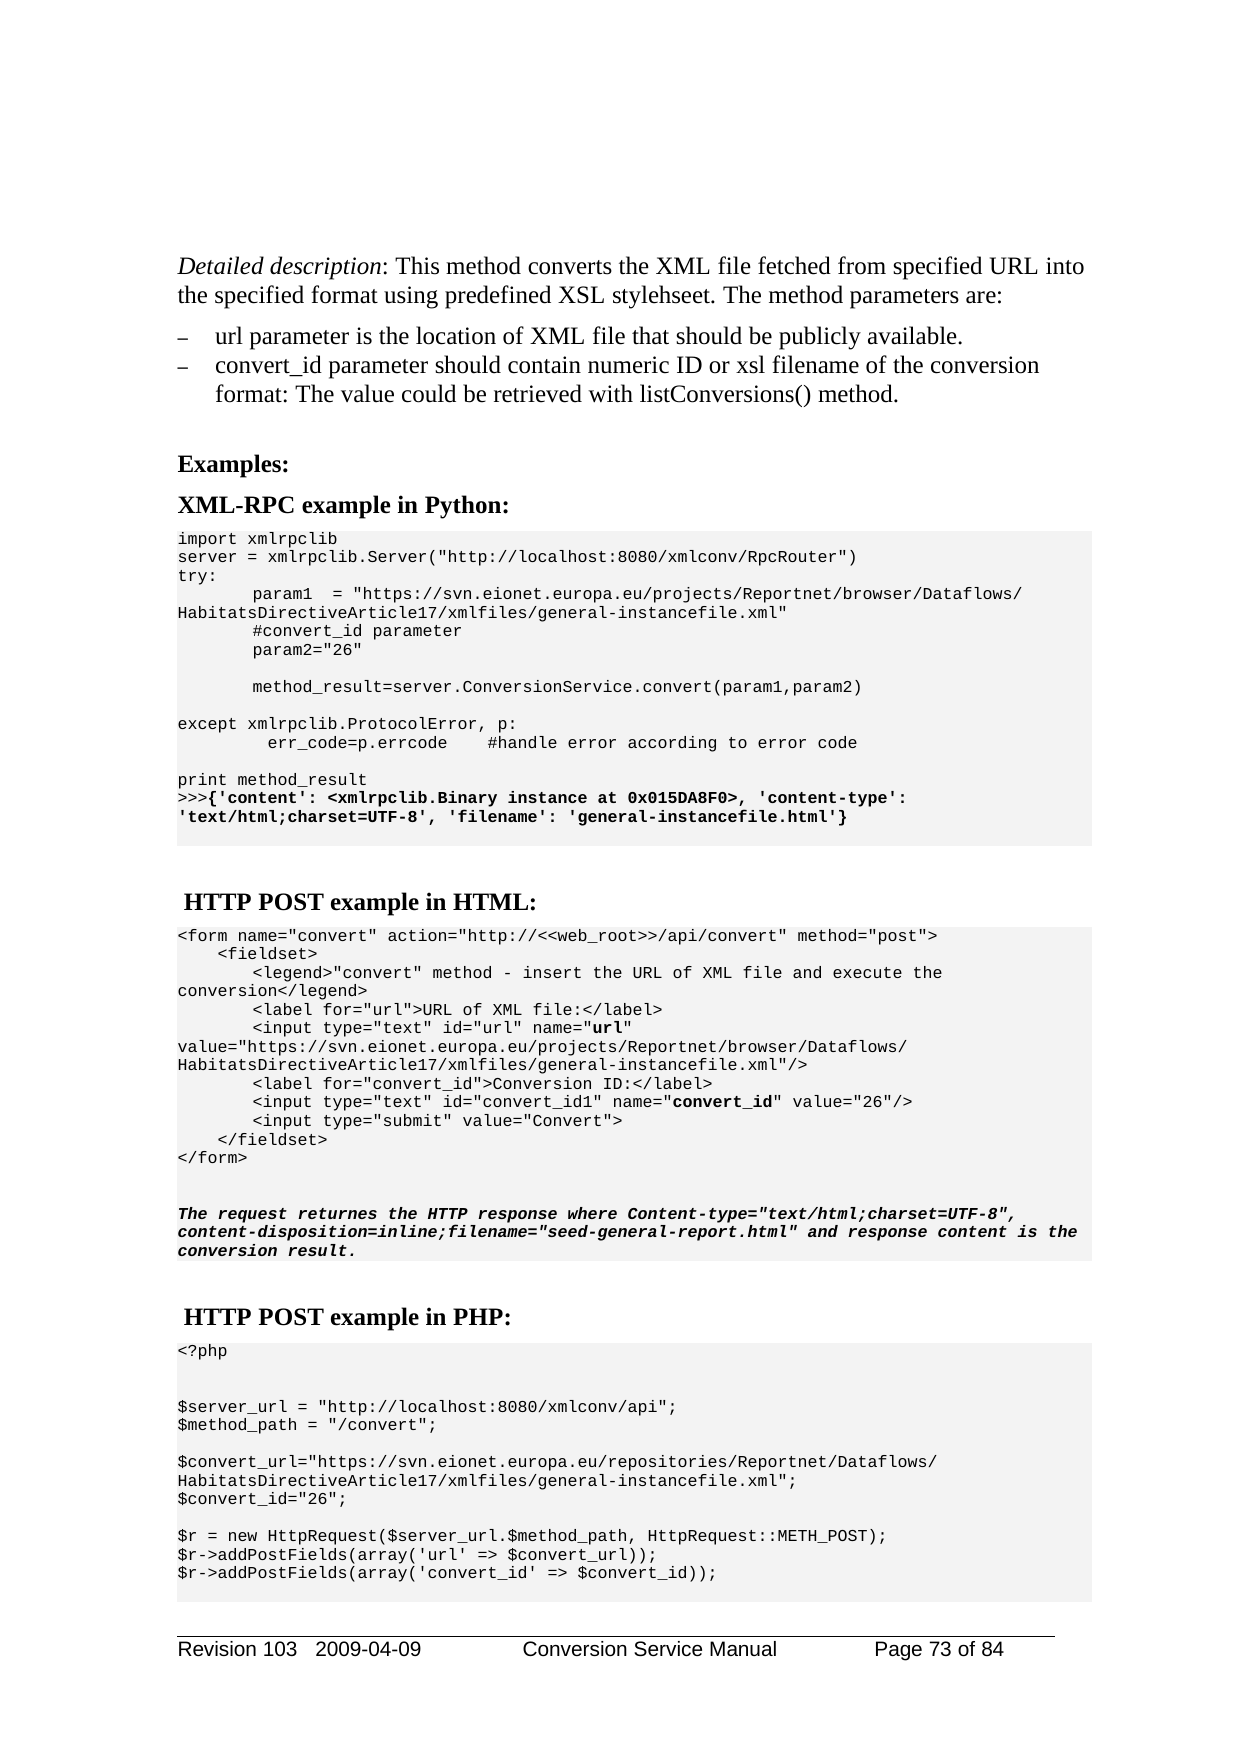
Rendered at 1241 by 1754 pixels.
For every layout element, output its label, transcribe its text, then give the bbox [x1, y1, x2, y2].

list $convert_url="https://svn.eionet.europa.eu/repositories/Reportnet/Dataflows/HabitatsDirectiveArticle17/xmlfiles/general-instancefile.xml"; [177, 1454, 1092, 1491]
list >>>{'content': <xmlrpclib.Binary instance at 0x015DA8F0>, 'content-type': 'text/html;charset=UTF-8', 'filename': 'general-instancefile.html'} [177, 790, 1092, 827]
list <?php [177, 1343, 1092, 1361]
text Examples: [177, 449, 1092, 478]
text XML-RPC example in Python: [177, 490, 1092, 519]
list <input type="text" id="convert_id1" name="convert_id" value="26"/> [177, 1094, 1092, 1113]
list $method_path = "/convert"; [177, 1417, 1092, 1436]
list server = xmlrpclib.Server("http://localhost:8080/xmlconv/RpcRouter") [177, 549, 1092, 568]
list param2="26" [177, 642, 1092, 660]
list <input type="submit" value="Convert"> [177, 1113, 1092, 1131]
list </form> [177, 1150, 1092, 1168]
list try: [177, 568, 1092, 586]
list method_result=server.ConversionService.convert(param1,param2) [177, 679, 1092, 697]
list param1 = "https://svn.eionet.europa.eu/projects/Reportnet/browser/Dataflows/HabitatsDirectiveArticle17/xmlfiles/general-instancefile.xml" [177, 586, 1092, 623]
list <fieldset> [177, 946, 1092, 964]
list <form name="convert" action="http://<<web_root>>/api/convert" method="post"> [177, 927, 1092, 946]
list #convert_id parameter [177, 623, 1092, 642]
list <label for="url">URL of XML file:</label> [177, 1002, 1092, 1020]
list $r = new HttpRequest($server_url.$method_path, HttpRequest::METH_POST); [177, 1528, 1092, 1547]
list $r->addPostFields(array('convert_id' => $convert_id)); [177, 1565, 1092, 1584]
text HTTP POST example in PHP: [177, 1302, 1092, 1331]
list url parameter is the location of XML file that should be publicly available. [177, 321, 1092, 350]
list </fieldset> [177, 1131, 1092, 1150]
list $convert_id="26"; [177, 1491, 1092, 1510]
list import xmlrpclib [177, 531, 1092, 549]
text The request returnes the HTTP response where Content-type="text/html;charset=UTF-8", content-disposition=inline;filename="seed-general-report.html" and response content is the conversion result. [177, 1206, 1092, 1261]
list err_code=p.errcode #handle error according to error code [177, 734, 1092, 753]
list <legend>"convert" method - insert the URL of XML file and execute the conversion</legend> [177, 964, 1092, 1002]
list <label for="convert_id">Conversion ID:</label> [177, 1076, 1092, 1094]
text Detailed description: This method converts the XML file fetched from specified URL into the specified format using predefined XSL stylehseet. The method parameters are: [177, 251, 1092, 309]
list $r->addPostFields(array('url' => $convert_url)); [177, 1547, 1092, 1565]
list <input type="text" id="url" name="url" value="https://svn.eionet.europa.eu/projects/Reportnet/browser/Dataflows/HabitatsDirectiveArticle17/xmlfiles/general-instancefile.xml"/> [177, 1020, 1092, 1076]
text HTTP POST example in HTML: [177, 887, 1092, 916]
list except xmlrpclib.ProtocolError, p: [177, 716, 1092, 734]
list convert_id parameter should contain numeric ID or xsl filename of the conversion format: The value could be retrieved with listConversions() method. [177, 350, 1092, 408]
list print method_result [177, 772, 1092, 790]
list $server_url = "http://localhost:8080/xmlconv/api"; [177, 1398, 1092, 1417]
